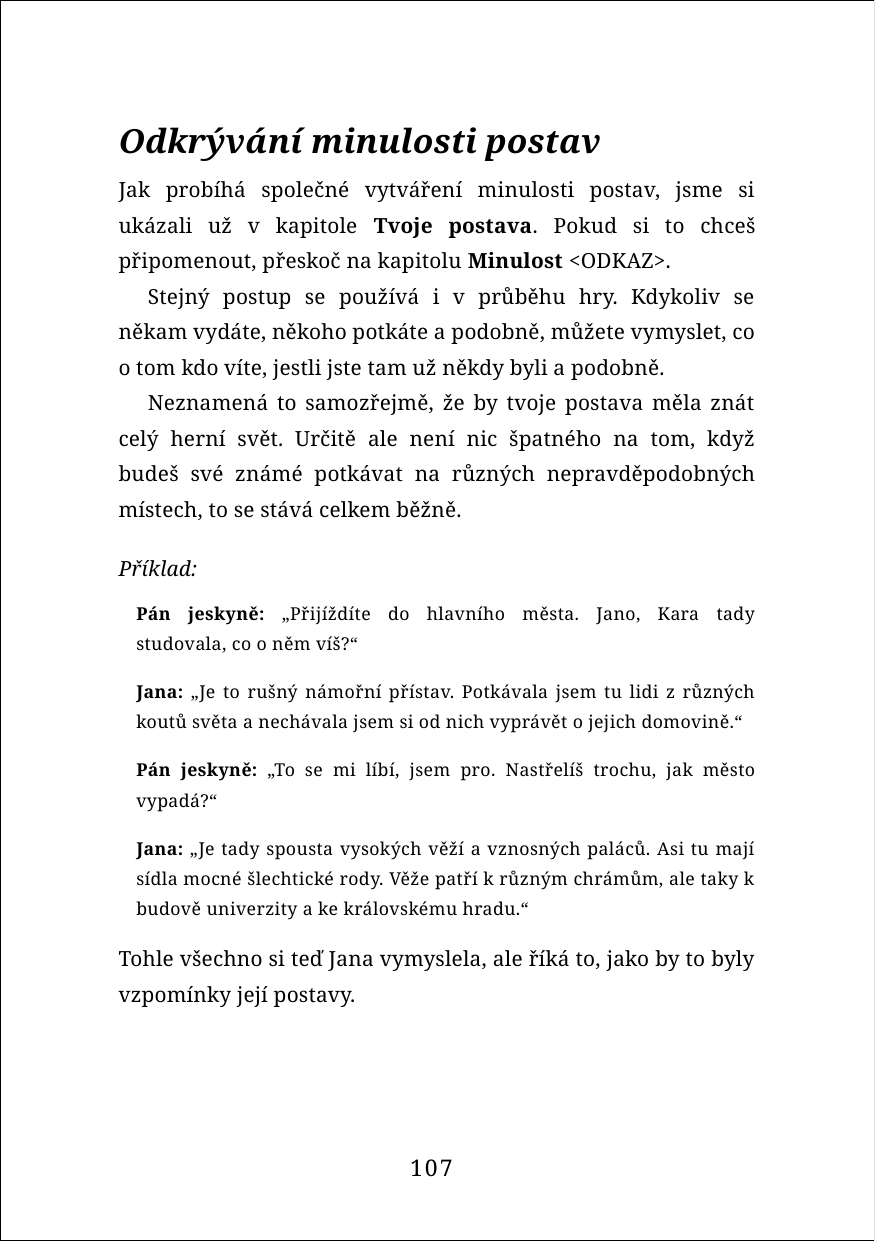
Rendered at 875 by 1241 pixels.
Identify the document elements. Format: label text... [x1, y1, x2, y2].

text Příklad: [118, 554, 756, 583]
text Jana: „Je to rušný námořní přístav. Potkávala jsem tu lidi z různých koutů světa a nechávala jsem si od nich vyprávět o jejich domovině.“ [136, 680, 756, 734]
text Jak probíhá společné vytváření minulosti postav, jsme si ukázali už v kapitole Tvoje postava. Pokud si to chceš připomenout, přeskoč na kapitolu Minulost <ODKAZ>. Stejný postup se používá i v průběhu hry. Kdykoliv se někam vydáte, někoho potkáte a podobně, můžete vymyslet, co o tom kdo víte, jestli jste tam už někdy byli a podobně. Neznamená to samozřejmě, že by tvoje postava měla znát celý herní svět. Určitě ale není nic špatného na tom, když budeš své známé potkávat na různých nepravděpodobných místech, to se stává celkem běžně. [118, 175, 756, 523]
text Pán jeskyně: „To se mi líbí, jsem pro. Nastřelíš trochu, jak město vypadá?“ [136, 758, 756, 812]
subtitle Odkrývání minulosti postav [118, 118, 756, 164]
text Jana: „Je tady spousta vysokých věží a vznosných paláců. Asi tu mají sídla mocné šlechtické rody. Věže patří k různým chrámům, ale taky k budově univerzity a ke královskému hradu.“ [136, 836, 756, 921]
text Pán jeskyně: „Přijíždíte do hlavního města. Jano, Kara tady studovala, co o něm víš?“ [136, 602, 756, 656]
text Tohle všechno si teď Jana vymyslela, ale říká to, jako by to byly vzpomínky její postavy. [118, 944, 756, 1008]
